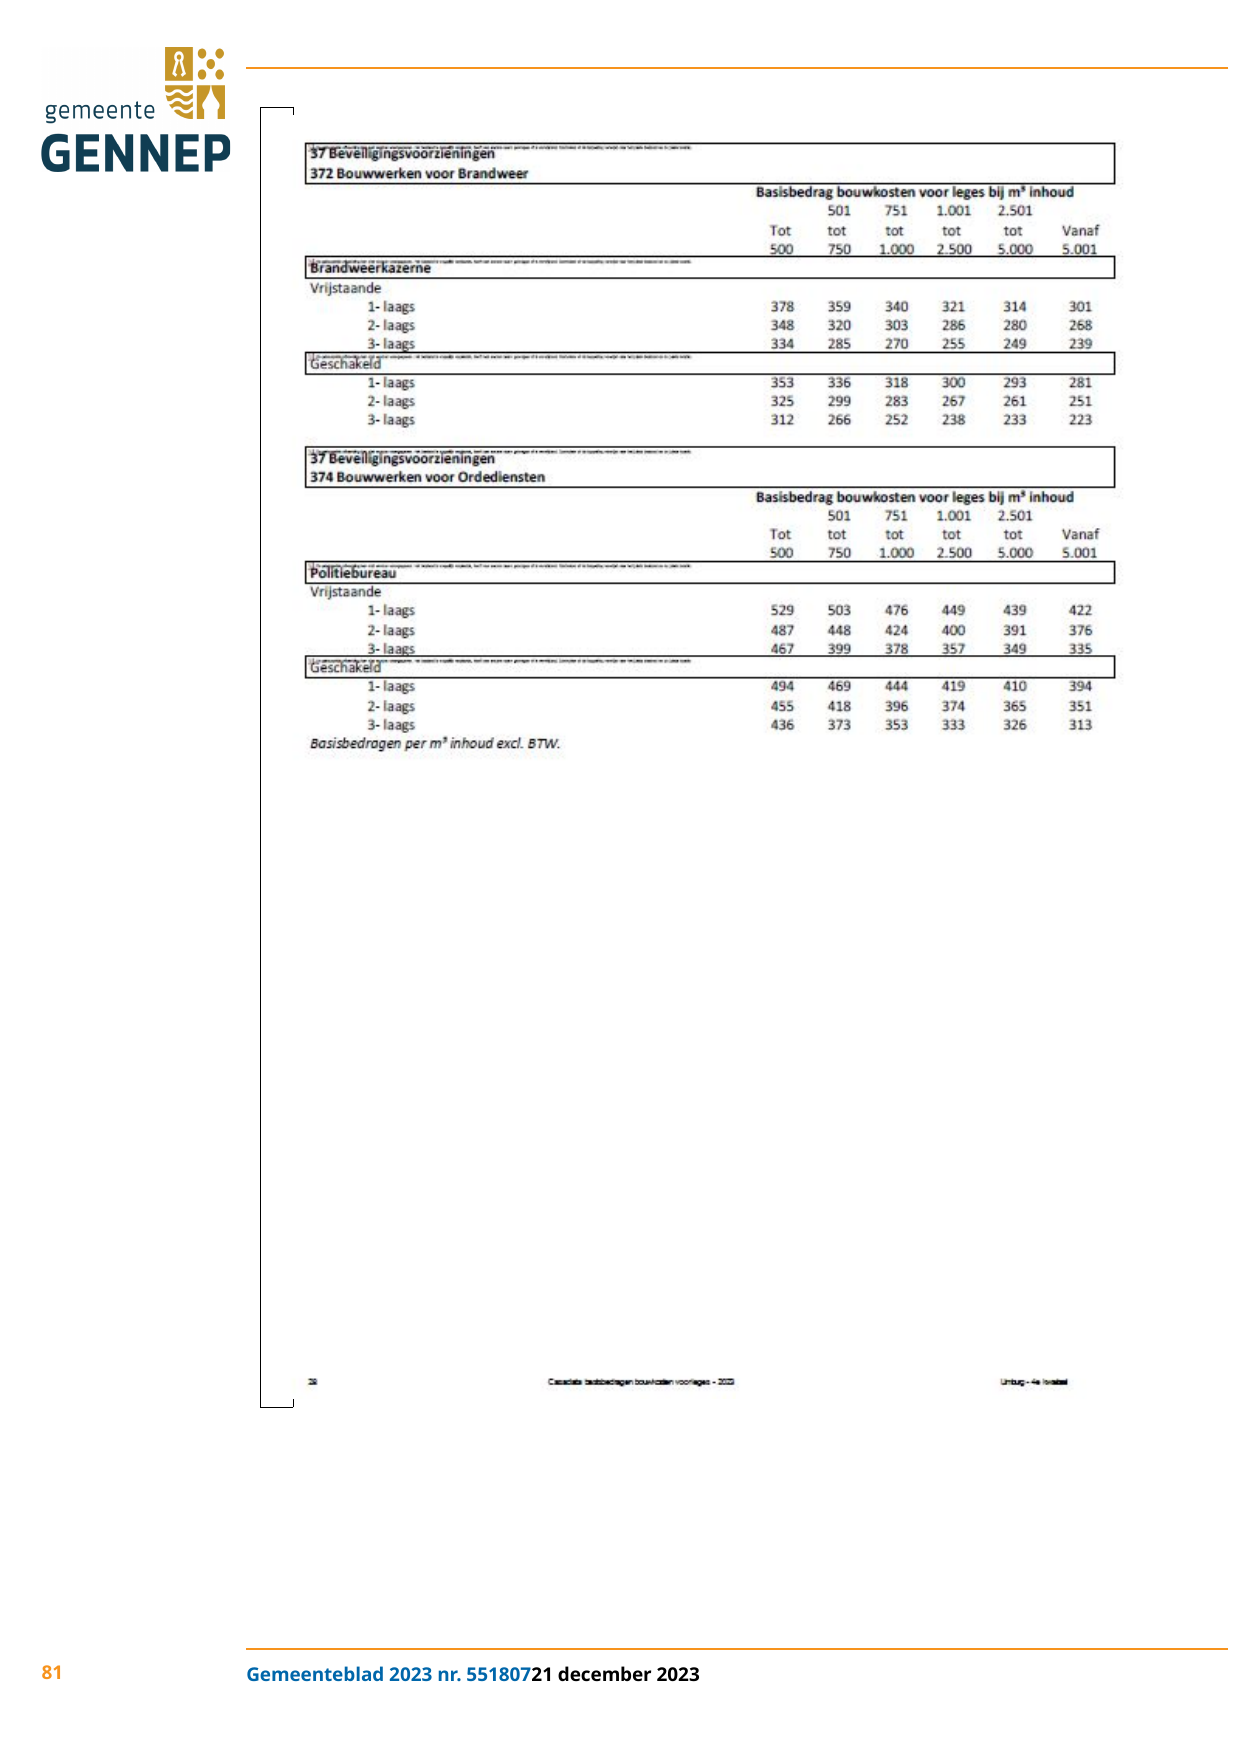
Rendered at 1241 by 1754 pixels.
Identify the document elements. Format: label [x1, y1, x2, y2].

picture [41, 47, 231, 172]
picture [268, 115, 1173, 1399]
